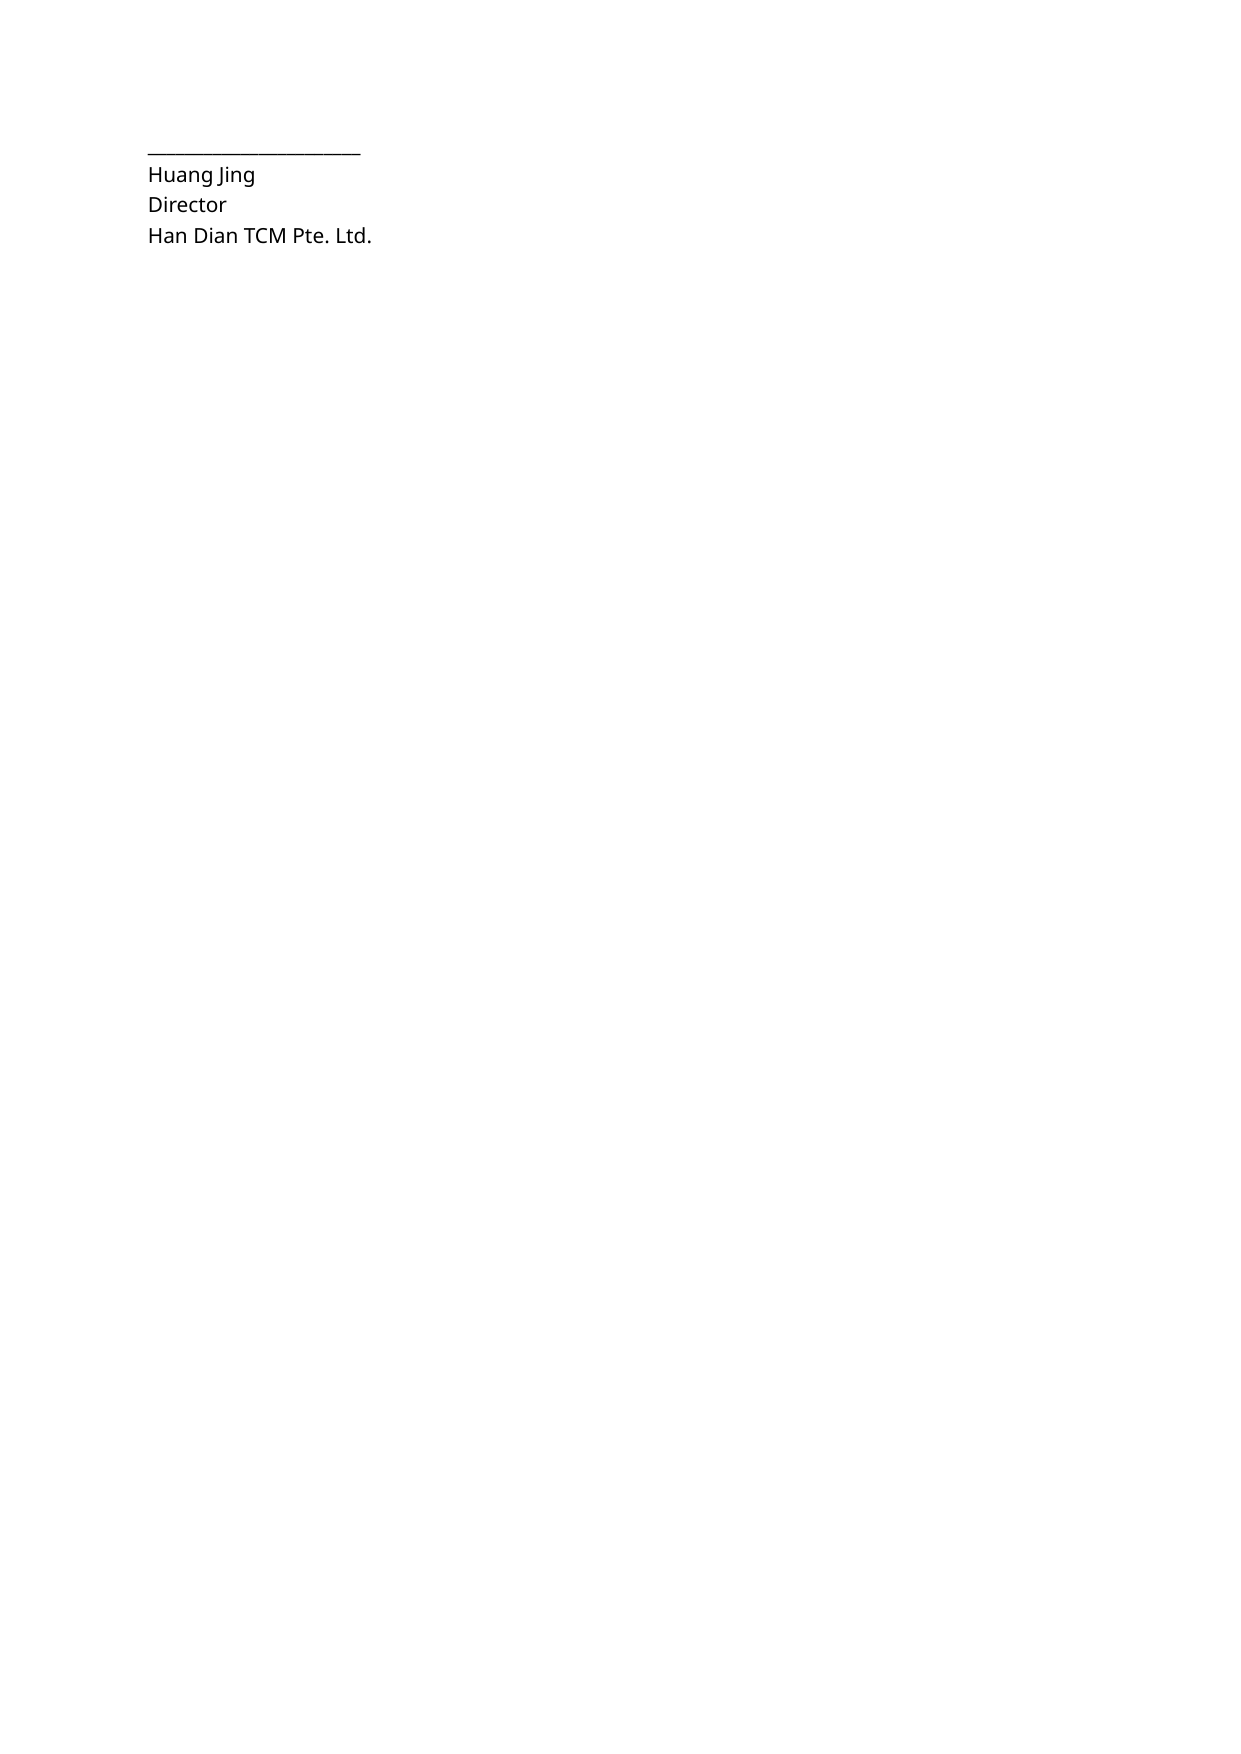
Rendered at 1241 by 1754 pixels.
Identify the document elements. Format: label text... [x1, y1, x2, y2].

text Han Dian TCM Pte. Ltd. [148, 221, 1092, 249]
text Huang Jing [148, 160, 1092, 189]
text Director [148, 191, 1092, 219]
text _______________________ [148, 130, 1092, 158]
